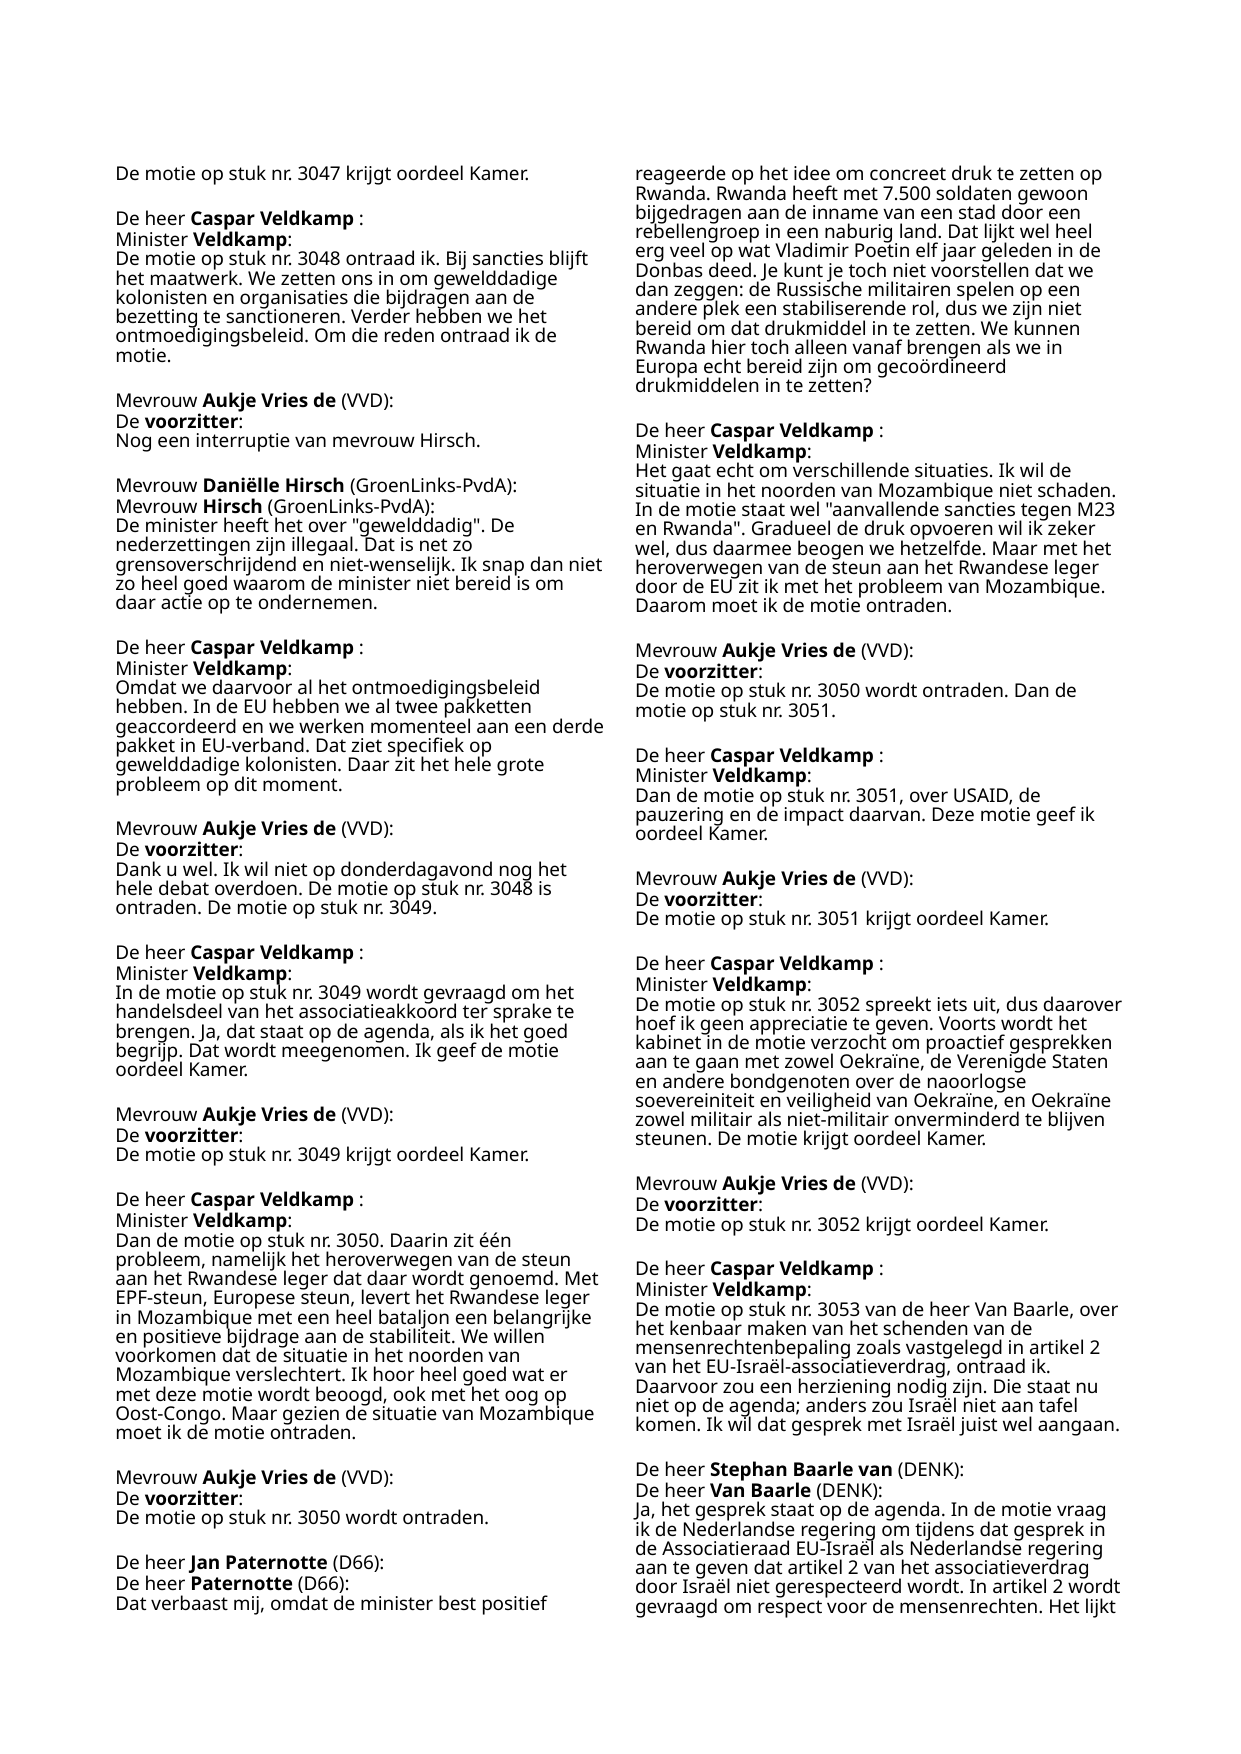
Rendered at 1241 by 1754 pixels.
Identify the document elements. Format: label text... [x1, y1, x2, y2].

text De heer Caspar Veldkamp : [635, 1256, 1125, 1281]
text De heer Caspar Veldkamp : [115, 634, 605, 660]
text Dan de motie op stuk nr. 3051, over USAID, de pauzering en de impact daarvan. Deze motie geef ik oordeel Kamer. [635, 787, 1125, 844]
text Het gaat echt om verschillende situaties. Ik wil de situatie in het noorden van Mozambique niet schaden. In de motie staat wel "aanvallende sancties tegen M23 en Rwanda". Gradueel de druk opvoeren wil ik zeker wel, dus daarmee beogen we hetzelfde. Maar met het heroverwegen van de steun aan het Rwandese leger door de EU zit ik met het probleem van Mozambique. Daarom moet ik de motie ontraden. [635, 462, 1125, 617]
text De voorzitter: [635, 663, 1125, 682]
text De heer Caspar Veldkamp : [115, 939, 605, 965]
text Dan de motie op stuk nr. 3050. Daarin zit één probleem, namelijk het heroverwegen van de steun aan het Rwandese leger dat daar wordt genoemd. Met EPF-steun, Europese steun, levert het Rwandese leger in Mozambique met een heel bataljon een belangrijke en positieve bijdrage aan de stabiliteit. We willen voorkomen dat de situatie in het noorden van Mozambique verslechtert. Ik hoor heel goed wat er met deze motie wordt beoogd, ook met het oog op Oost-Congo. Maar gezien de situatie van Mozambique moet ik de motie ontraden. [115, 1232, 605, 1443]
text De heer Caspar Veldkamp : [115, 205, 605, 231]
text De voorzitter: [115, 841, 605, 861]
text De minister heeft het over "gewelddadig". De nederzettingen zijn illegaal. Dat is net zo grensoverschrijdend en niet-wenselijk. Ik snap dan niet zo heel goed waarom de minister niet bereid is om daar actie op te ondernemen. [115, 517, 605, 613]
text Dat verbaast mij, omdat de minister best positief [115, 1594, 605, 1614]
text reageerde op het idee om concreet druk te zetten op Rwanda. Rwanda heeft met 7.500 soldaten gewoon bijgedragen aan de inname van een stad door een rebellengroep in een naburig land. Dat lijkt wel heel erg veel op wat Vladimir Poetin elf jaar geleden in de Donbas deed. Je kunt je toch niet voorstellen dat we dan zeggen: de Russische militairen spelen op een andere plek een stabiliserende rol, dus we zijn niet bereid om dat drukmiddel in te zetten. We kunnen Rwanda hier toch alleen vanaf brengen als we in Europa echt bereid zijn om gecoördineerd drukmiddelen in te zetten? [635, 165, 1125, 397]
text Dank u wel. Ik wil niet op donderdagavond nog het hele debat overdoen. De motie op stuk nr. 3048 is ontraden. De motie op stuk nr. 3049. [115, 861, 605, 918]
text Mevrouw Aukje Vries de (VVD): [115, 387, 605, 413]
text Minister Veldkamp: [635, 976, 1125, 996]
text De heer Caspar Veldkamp : [635, 742, 1125, 767]
text De heer Caspar Veldkamp : [635, 417, 1125, 443]
text Mevrouw Aukje Vries de (VVD): [635, 1171, 1125, 1196]
text De motie op stuk nr. 3050 wordt ontraden. Dan de motie op stuk nr. 3051. [635, 682, 1125, 721]
text De motie op stuk nr. 3052 krijgt oordeel Kamer. [635, 1216, 1125, 1235]
text De motie op stuk nr. 3047 krijgt oordeel Kamer. [115, 165, 605, 184]
text Minister Veldkamp: [115, 660, 605, 679]
text Mevrouw Aukje Vries de (VVD): [635, 865, 1125, 891]
text De heer Caspar Veldkamp : [635, 951, 1125, 976]
text Ja, het gesprek staat op de agenda. In de motie vraag ik de Nederlandse regering om tijdens dat gesprek in de Associatieraad EU-Israël als Nederlandse regering aan te geven dat artikel 2 van het associatieverdrag door Israël niet gerespecteerd wordt. In artikel 2 wordt gevraagd om respect voor de mensenrechten. Het lijkt [635, 1501, 1125, 1617]
text Mevrouw Daniëlle Hirsch (GroenLinks-PvdA): [115, 472, 605, 498]
text De voorzitter: [635, 891, 1125, 910]
text Minister Veldkamp: [115, 231, 605, 250]
text De heer Paternotte (D66): [115, 1575, 605, 1594]
text Nog een interruptie van mevrouw Hirsch. [115, 432, 605, 451]
text De heer Van Baarle (DENK): [635, 1482, 1125, 1501]
text Mevrouw Aukje Vries de (VVD): [635, 637, 1125, 663]
text De voorzitter: [115, 1127, 605, 1146]
text De voorzitter: [115, 413, 605, 432]
text In de motie op stuk nr. 3049 wordt gevraagd om het handelsdeel van het associatieakkoord ter sprake te brengen. Ja, dat staat op de agenda, als ik het goed begrijp. Dat wordt meegenomen. Ik geef de motie oordeel Kamer. [115, 984, 605, 1081]
text De motie op stuk nr. 3052 spreekt iets uit, dus daarover hoef ik geen appreciatie te geven. Voorts wordt het kabinet in de motie verzocht om proactief gesprekken aan te gaan met zowel Oekraïne, de Verenigde Staten en andere bondgenoten over de naoorlogse soevereiniteit en veiligheid van Oekraïne, en Oekraïne zowel militair als niet-militair onverminderd te blijven steunen. De motie krijgt oordeel Kamer. [635, 996, 1125, 1150]
text De motie op stuk nr. 3049 krijgt oordeel Kamer. [115, 1146, 605, 1166]
text Minister Veldkamp: [635, 1281, 1125, 1301]
text Mevrouw Aukje Vries de (VVD): [115, 816, 605, 841]
text Mevrouw Aukje Vries de (VVD): [115, 1464, 605, 1490]
text De heer Caspar Veldkamp : [115, 1187, 605, 1212]
text Minister Veldkamp: [635, 767, 1125, 787]
text De motie op stuk nr. 3053 van de heer Van Baarle, over het kenbaar maken van het schenden van de mensenrechtenbepaling zoals vastgelegd in artikel 2 van het EU-Israël-associatieverdrag, ontraad ik. Daarvoor zou een herziening nodig zijn. Die staat nu niet op de agenda; anders zou Israël niet aan tafel komen. Ik wil dat gesprek met Israël juist wel aangaan. [635, 1301, 1125, 1436]
text Minister Veldkamp: [115, 1212, 605, 1232]
text De heer Jan Paternotte (D66): [115, 1549, 605, 1575]
text De motie op stuk nr. 3050 wordt ontraden. [115, 1509, 605, 1529]
text Mevrouw Aukje Vries de (VVD): [115, 1101, 605, 1127]
text Minister Veldkamp: [115, 965, 605, 984]
text De voorzitter: [115, 1490, 605, 1509]
text De voorzitter: [635, 1196, 1125, 1216]
text De motie op stuk nr. 3051 krijgt oordeel Kamer. [635, 910, 1125, 930]
text Mevrouw Hirsch (GroenLinks-PvdA): [115, 498, 605, 517]
text Minister Veldkamp: [635, 443, 1125, 462]
text Omdat we daarvoor al het ontmoedigingsbeleid hebben. In de EU hebben we al twee pakketten geaccordeerd en we werken momenteel aan een derde pakket in EU-verband. Dat ziet specifiek op gewelddadige kolonisten. Daar zit het hele grote probleem op dit moment. [115, 679, 605, 795]
text De heer Stephan Baarle van (DENK): [635, 1456, 1125, 1482]
text De motie op stuk nr. 3048 ontraad ik. Bij sancties blijft het maatwerk. We zetten ons in om gewelddadige kolonisten en organisaties die bijdragen aan de bezetting te sanctioneren. Verder hebben we het ontmoedigingsbeleid. Om die reden ontraad ik de motie. [115, 250, 605, 366]
